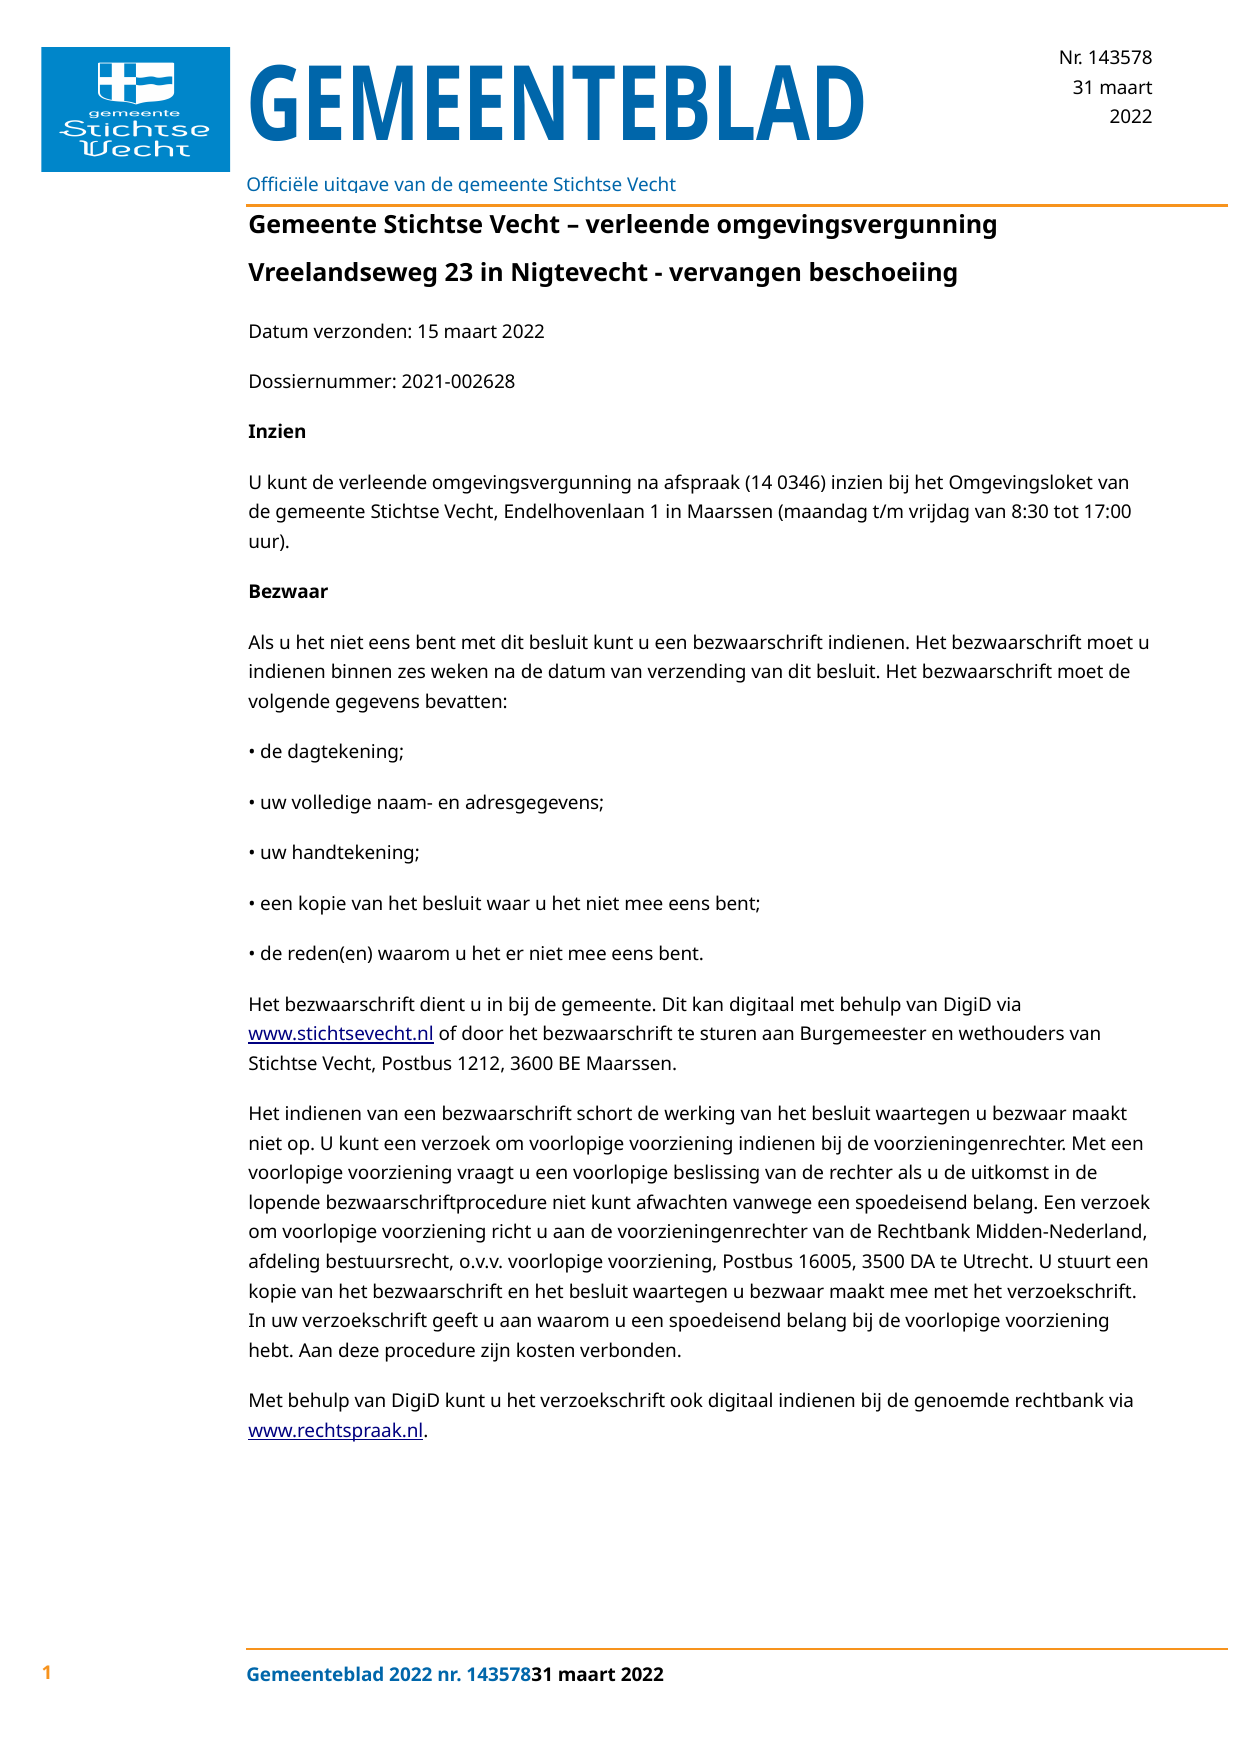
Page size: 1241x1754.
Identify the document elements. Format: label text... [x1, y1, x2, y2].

text Het indienen van een bezwaarschrift schort de werking van het besluit waartegen u bezwaar maakt niet op. U kunt een verzoek om voorlopige voorziening indienen bij de voorzieningenrechter. Met een voorlopige voorziening vraagt u een voorlopige beslissing van de rechter als u de uitkomst in de lopende bezwaarschriftprocedure niet kunt afwachten vanwege een spoedeisend belang. Een verzoek om voorlopige voorziening richt u aan de voorzieningenrechter van de Rechtbank Midden-Nederland, afdeling bestuursrecht, o.v.v. voorlopige voorziening, Postbus 16005, 3500 DA te Utrecht. U stuurt een kopie van het bezwaarschrift en het besluit waartegen u bezwaar maakt mee met het verzoekschrift. In uw verzoekschrift geeft u aan waarom u een spoedeisend belang bij de voorlopige voorziening hebt. Aan deze procedure zijn kosten verbonden. [248, 1100, 1152, 1363]
text • de reden(en) waarom u het er niet mee eens bent. [248, 940, 1152, 966]
text • een kopie van het besluit waar u het niet mee eens bent; [248, 890, 1152, 916]
text Met behulp van DigiD kunt u het verzoekschrift ook digitaal indienen bij de genoemde rechtbank via www.rechtspraak.nl. [248, 1387, 1152, 1443]
text Gemeente Stichtse Vecht – verleende omgevingsvergunning Vreelandseweg 23 in Nigtevecht - vervangen beschoeiing [248, 207, 1152, 288]
text Het bezwaarschrift dient u in bij de gemeente. Dit kan digitaal met behulp van DigiD via www.stichtsevecht.nl of door het bezwaarschrift te sturen aan Burgemeester en wethouders van Stichtse Vecht, Postbus 1212, 3600 BE Maarssen. [248, 991, 1152, 1076]
text Als u het niet eens bent met dit besluit kunt u een bezwaarschrift indienen. Het bezwaarschrift moet u indienen binnen zes weken na de datum van verzending van dit besluit. Het bezwaarschrift moet de volgende gegevens bevatten: [248, 629, 1152, 714]
text • uw volledige naam- en adresgegevens; [248, 789, 1152, 815]
text U kunt de verleende omgevingsvergunning na afspraak (14 0346) inzien bij het Omgevingsloket van de gemeente Stichtse Vecht, Endelhovenlaan 1 in Maarssen (maandag t/m vrijdag van 8:30 tot 17:00 uur). [248, 469, 1152, 554]
text Datum verzonden: 15 maart 2022 [248, 318, 1152, 344]
text • de dagtekening; [248, 739, 1152, 764]
text Bezwaar [248, 579, 1152, 604]
text Inzien [248, 419, 1152, 444]
text • uw handtekening; [248, 839, 1152, 865]
picture [99, 63, 135, 101]
text Dossiernummer: 2021-002628 [248, 368, 1152, 394]
picture [137, 63, 174, 103]
